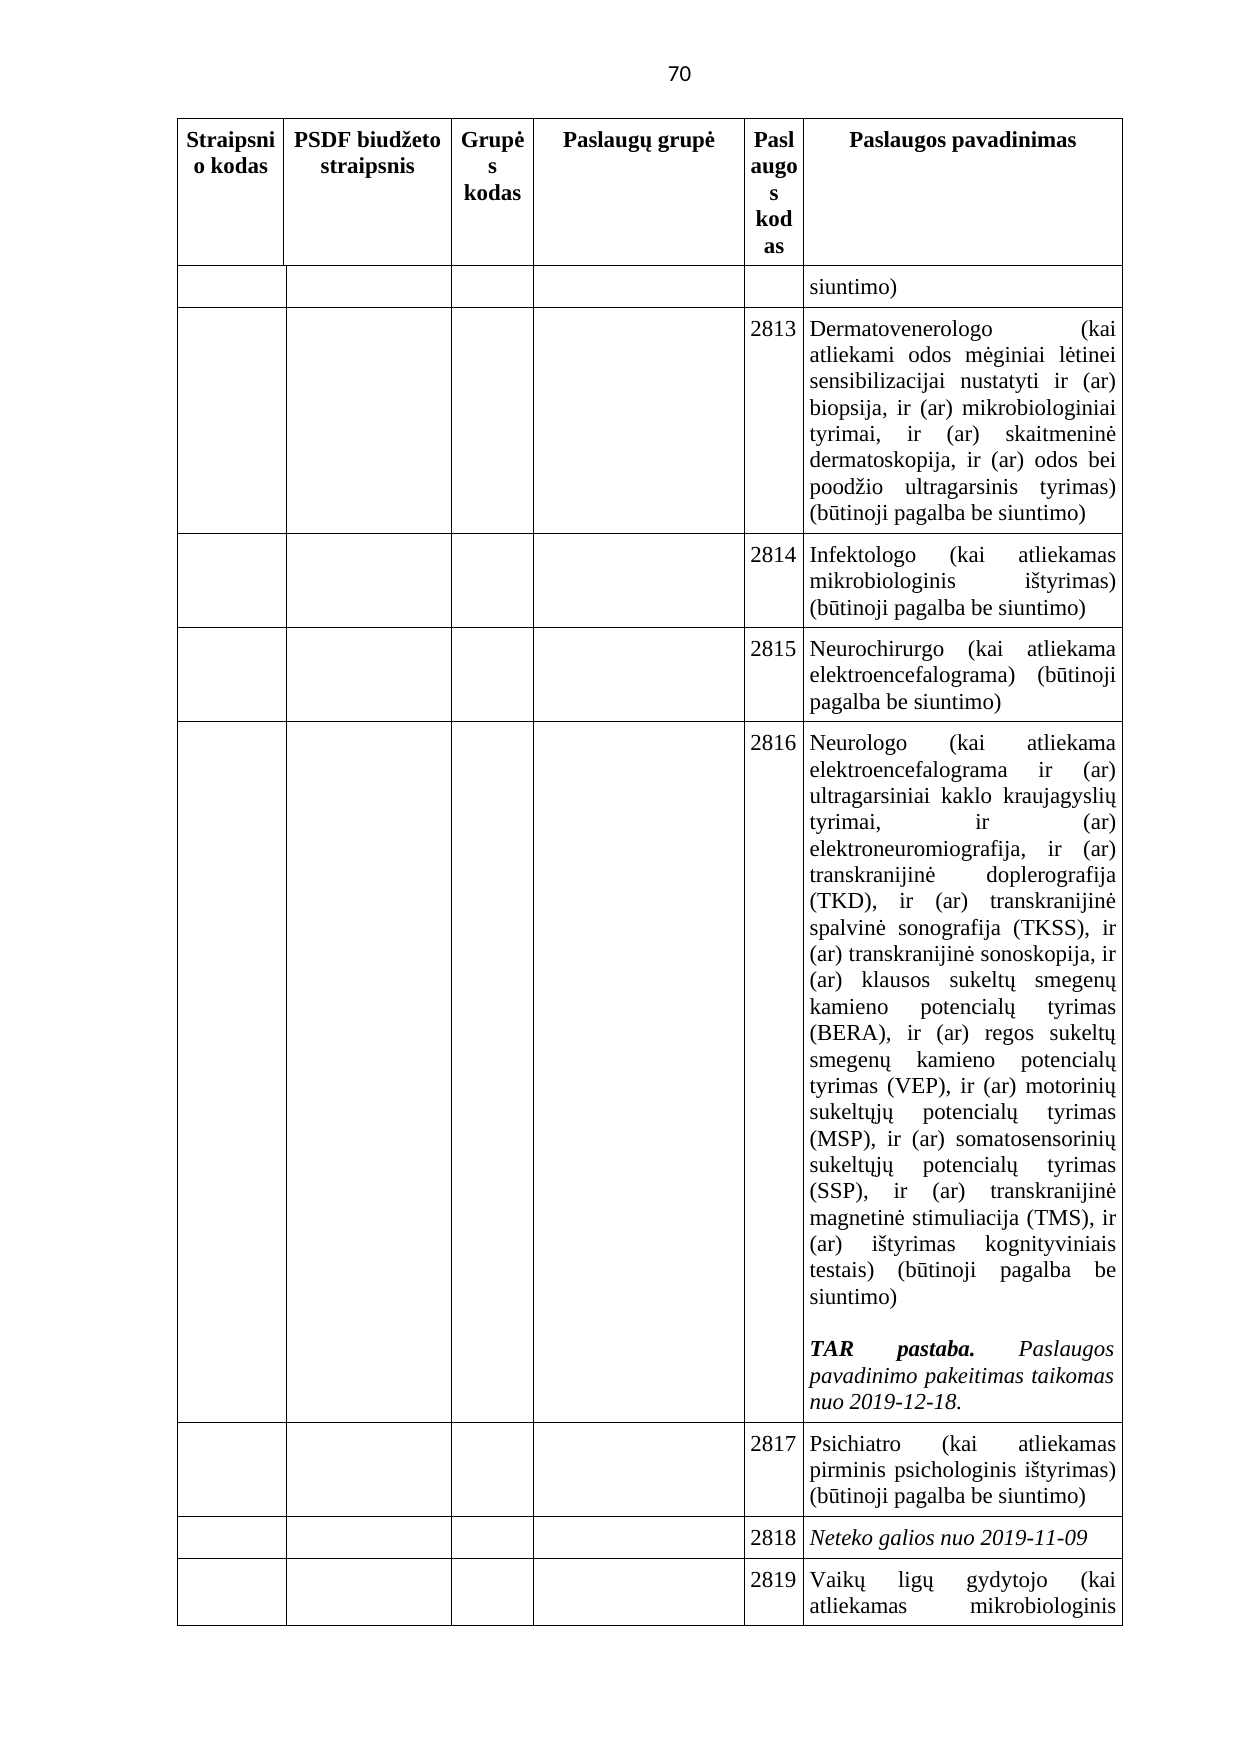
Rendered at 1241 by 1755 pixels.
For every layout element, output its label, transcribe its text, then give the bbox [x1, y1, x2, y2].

table_cell [452, 266, 533, 307]
table_cell 2819 [745, 1559, 803, 1625]
table_cell [534, 308, 744, 533]
table_cell [534, 1517, 744, 1557]
table_cell [287, 266, 451, 307]
table_cell [178, 1559, 286, 1625]
table_cell [534, 1423, 744, 1516]
table_cell [534, 534, 744, 627]
table_cell [287, 722, 451, 1422]
table_cell [178, 534, 286, 627]
table_cell siuntimo) [804, 266, 1122, 307]
table_cell [178, 266, 286, 307]
table_header Paslaugos pavadinimas [804, 119, 1122, 265]
table_header Grupės kodas [452, 119, 533, 265]
table_cell [452, 1423, 533, 1516]
table_cell Dermatovenerologo (kai atliekami odos mėginiai lėtinei sensibilizacijai nustatyti ir (ar) biopsija, ir (ar) mikrobiologiniai tyrimai, ir (ar) skaitmeninė dermatoskopija, ir (ar) odos bei poodžio ultragarsinis tyrimas) (būtinoji pagalba be siuntimo) [804, 308, 1122, 533]
table_header Straipsnio kodas [178, 119, 283, 265]
table_header PSDF biudžeto straipsnis [284, 119, 451, 265]
table_header Paslaugos kodas [745, 119, 803, 265]
table_cell [287, 628, 451, 721]
table_cell [287, 1517, 451, 1557]
table_cell [745, 266, 803, 307]
table_cell Vaikų ligų gydytojo (kai atliekamas mikrobiologinis [804, 1559, 1122, 1625]
table_cell 2815 [745, 628, 803, 721]
table_cell [287, 308, 451, 533]
table_cell 2817 [745, 1423, 803, 1516]
table_cell [287, 1559, 451, 1625]
table_header Paslaugų grupė [534, 119, 744, 265]
table_cell [178, 722, 286, 1422]
table_cell [534, 628, 744, 721]
table_cell [452, 308, 533, 533]
table_cell [452, 534, 533, 627]
table_cell 2818 [745, 1517, 803, 1557]
table_cell Neurochirurgo (kai atliekama elektroencefalograma) (būtinoji pagalba be siuntimo) [804, 628, 1122, 721]
table_cell [534, 1559, 744, 1625]
table_cell Psichiatro (kai atliekamas pirminis psichologinis ištyrimas) (būtinoji pagalba be siuntimo) [804, 1423, 1122, 1516]
table_cell [178, 628, 286, 721]
table_cell [178, 1423, 286, 1516]
table_cell 2816 [745, 722, 803, 1422]
table_cell [452, 722, 533, 1422]
table_cell 2813 [745, 308, 803, 533]
table_cell [287, 534, 451, 627]
table_cell Neteko galios nuo 2019-11-09 [804, 1517, 1122, 1557]
table_cell Infektologo (kai atliekamas mikrobiologinis ištyrimas) (būtinoji pagalba be siuntimo) [804, 534, 1122, 627]
table_cell [534, 722, 744, 1422]
table_cell [452, 1517, 533, 1557]
table_cell [178, 308, 286, 533]
table_cell [452, 628, 533, 721]
table_cell [178, 1517, 286, 1557]
table_cell Neurologo (kai atliekama elektroencefalograma ir (ar) ultragarsiniai kaklo kraujagyslių tyrimai, ir (ar) elektroneuromiografija, ir (ar) transkranijinė doplerografija (TKD), ir (ar) transkranijinė spalvinė sonografija (TKSS), ir (ar) transkranijinė sonoskopija, ir (ar) klausos sukeltų smegenų kamieno potencialų tyrimas (BERA), ir (ar) regos sukeltų smegenų kamieno potencialų tyrimas (VEP), ir (ar) motorinių sukeltųjų potencialų tyrimas (MSP), ir (ar) somatosensorinių sukeltųjų potencialų tyrimas (SSP), ir (ar) transkranijinė magnetinė stimuliacija (TMS), ir (ar) ištyrimas kognityviniais testais) (būtinoji pagalba be siuntimo) TAR pastaba. Paslaugos pavadinimo pakeitimas taikomas nuo 2019-12-18. [804, 722, 1122, 1422]
table_cell [534, 266, 744, 307]
table_cell [287, 1423, 451, 1516]
table_cell [452, 1559, 533, 1625]
table_cell 2814 [745, 534, 803, 627]
